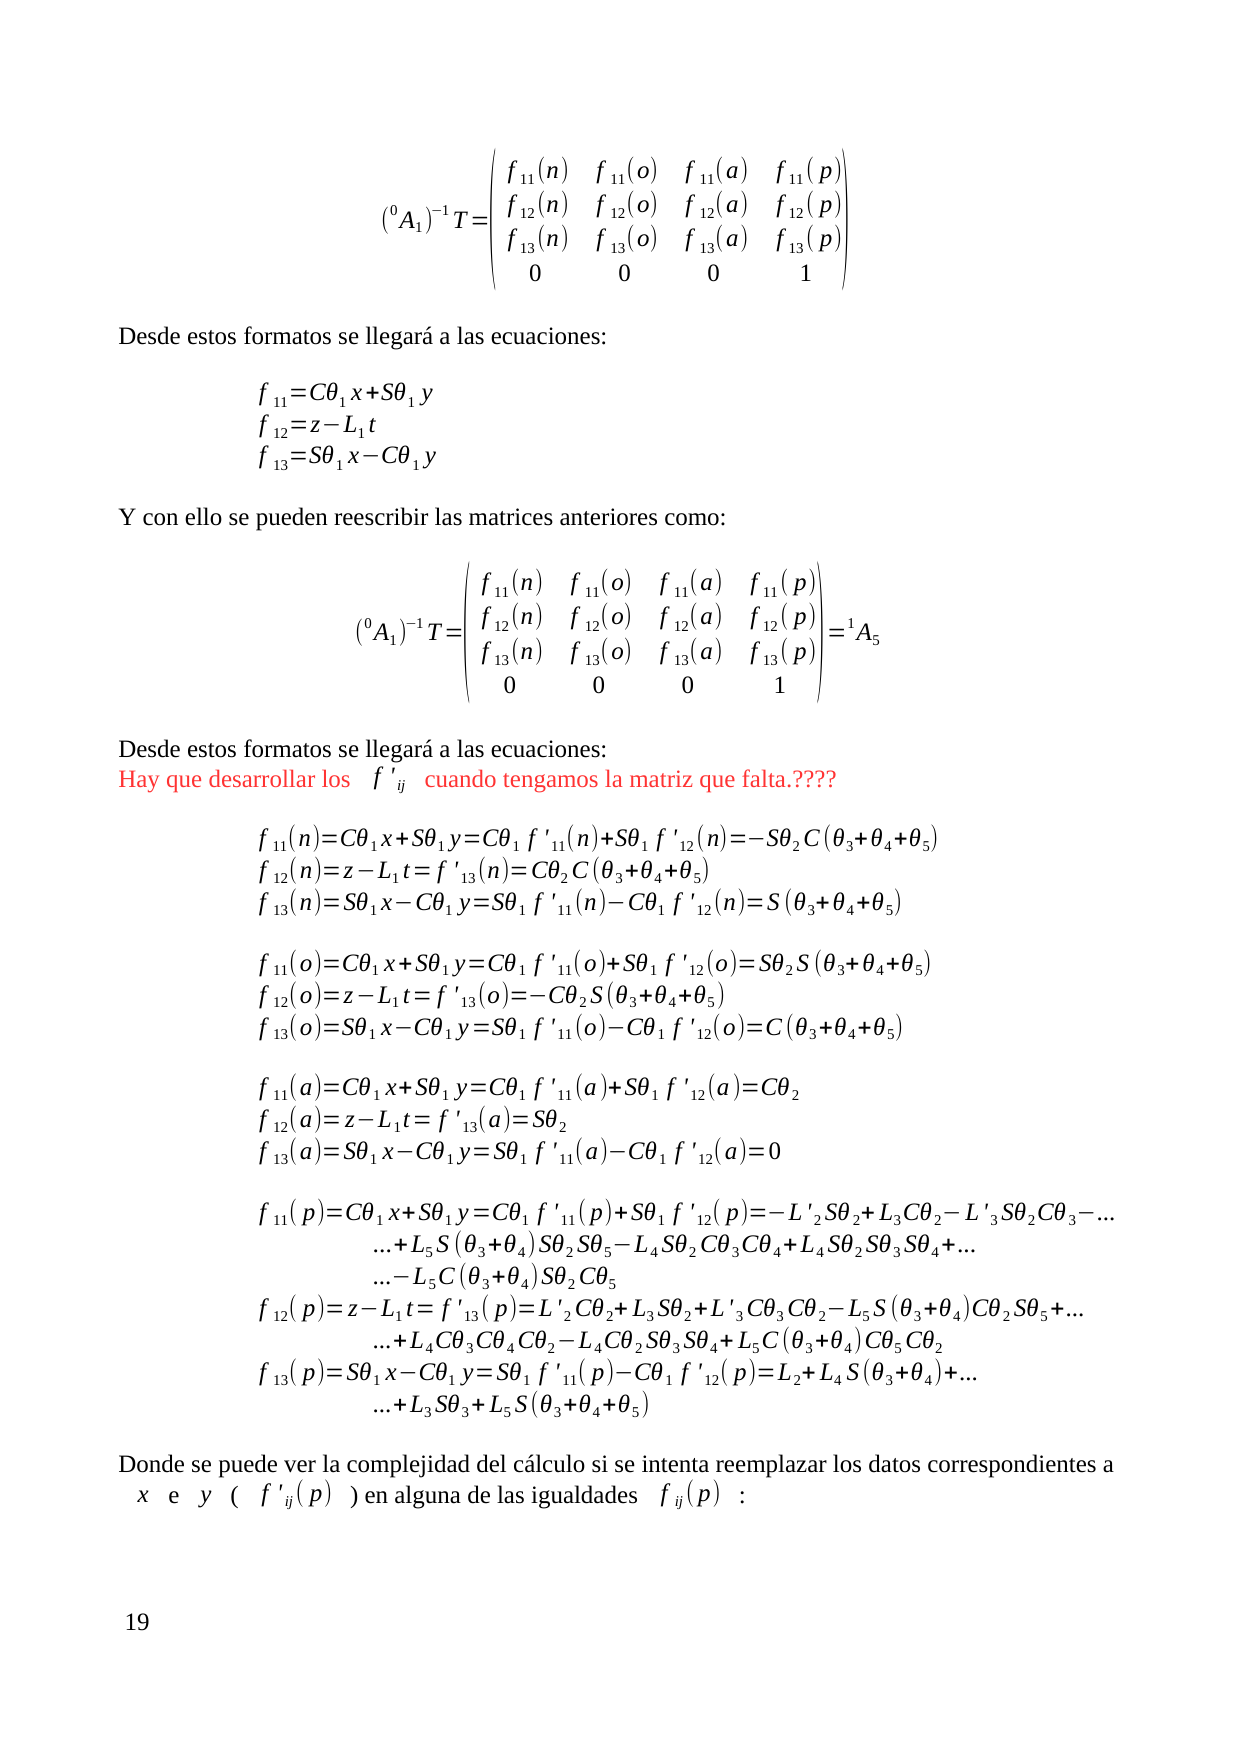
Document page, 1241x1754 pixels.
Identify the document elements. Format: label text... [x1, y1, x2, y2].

text Hay que desarrollar loscuando tengamos la matriz que falta.???? [118, 763, 1122, 794]
text Donde se puede ver la complejidad del cálculo si se intenta reemplazar los datos correspondientes ae() en alguna de las igualdades: [118, 1449, 1122, 1510]
text Desde estos formatos se llegará a las ecuaciones: [118, 321, 1122, 350]
text Y con ello se pueden reescribir las matrices anteriores como: [118, 502, 1122, 531]
text Desde estos formatos se llegará a las ecuaciones: [118, 734, 1122, 763]
